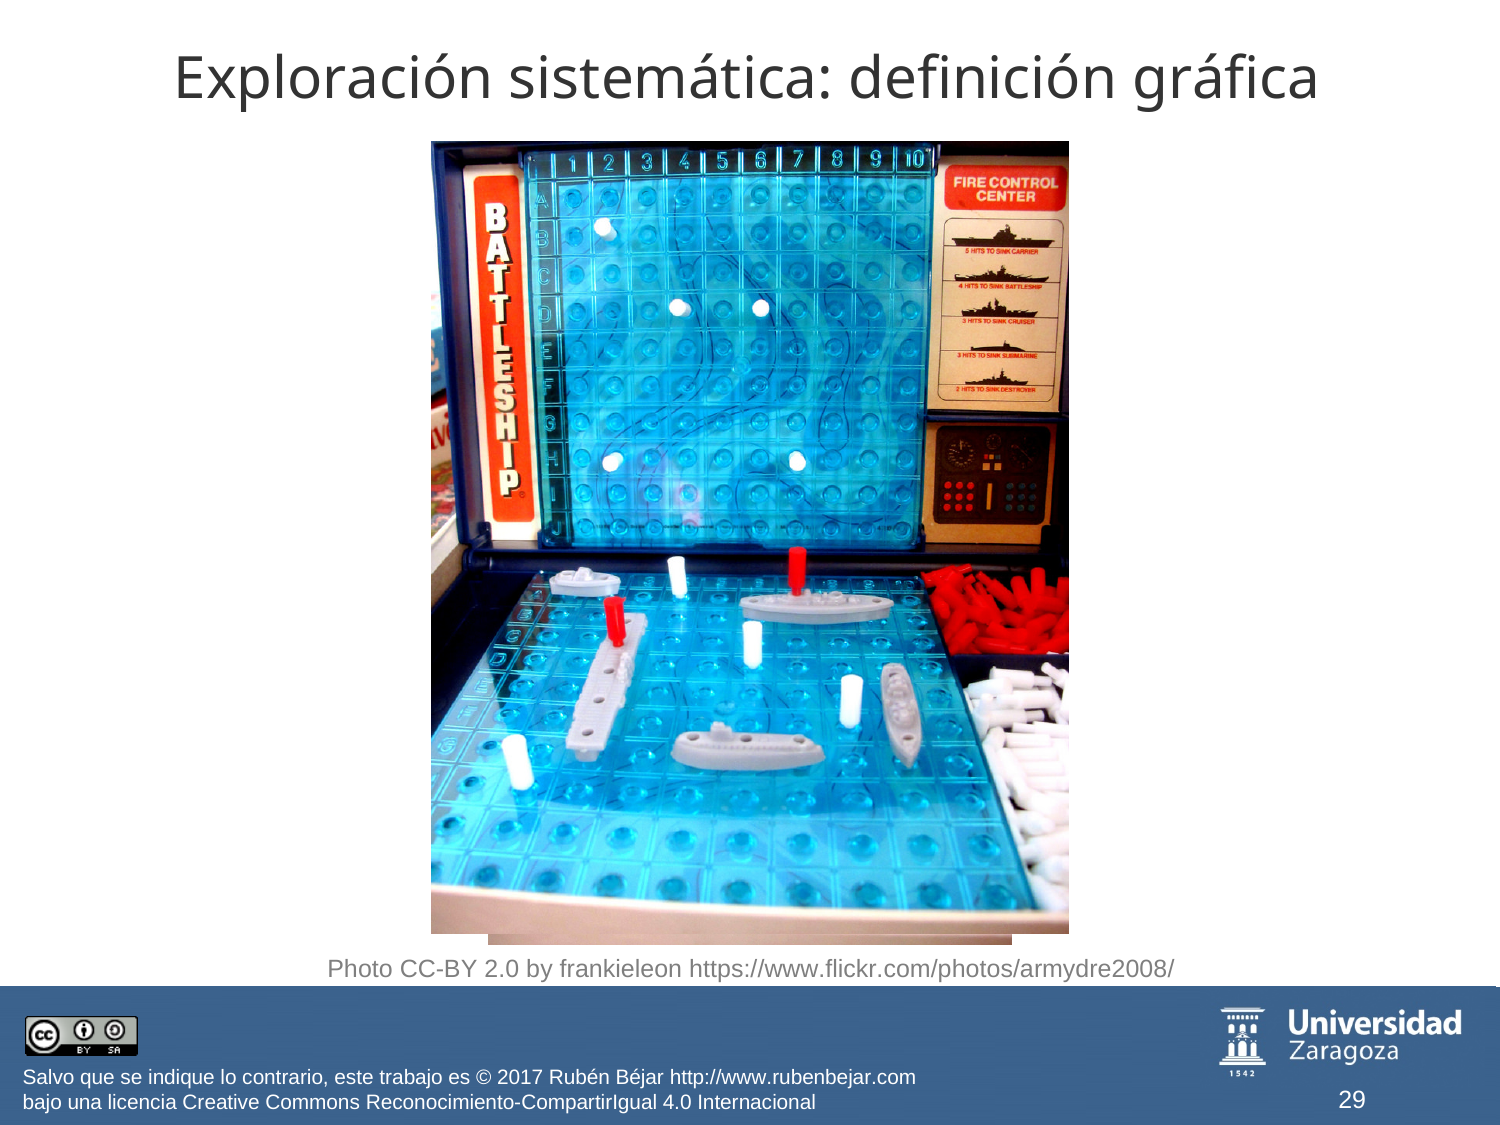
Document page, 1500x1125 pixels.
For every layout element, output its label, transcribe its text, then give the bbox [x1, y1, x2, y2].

text_box Photo CC-BY 2.0 by frankieleon https://www.flickr.com/photos/armydre2008/ [312, 944, 1192, 990]
picture [0, 986, 1500, 1125]
picture [431, 141, 1069, 944]
title Exploración sistemática: definición gráfica [74, 21, 1420, 130]
